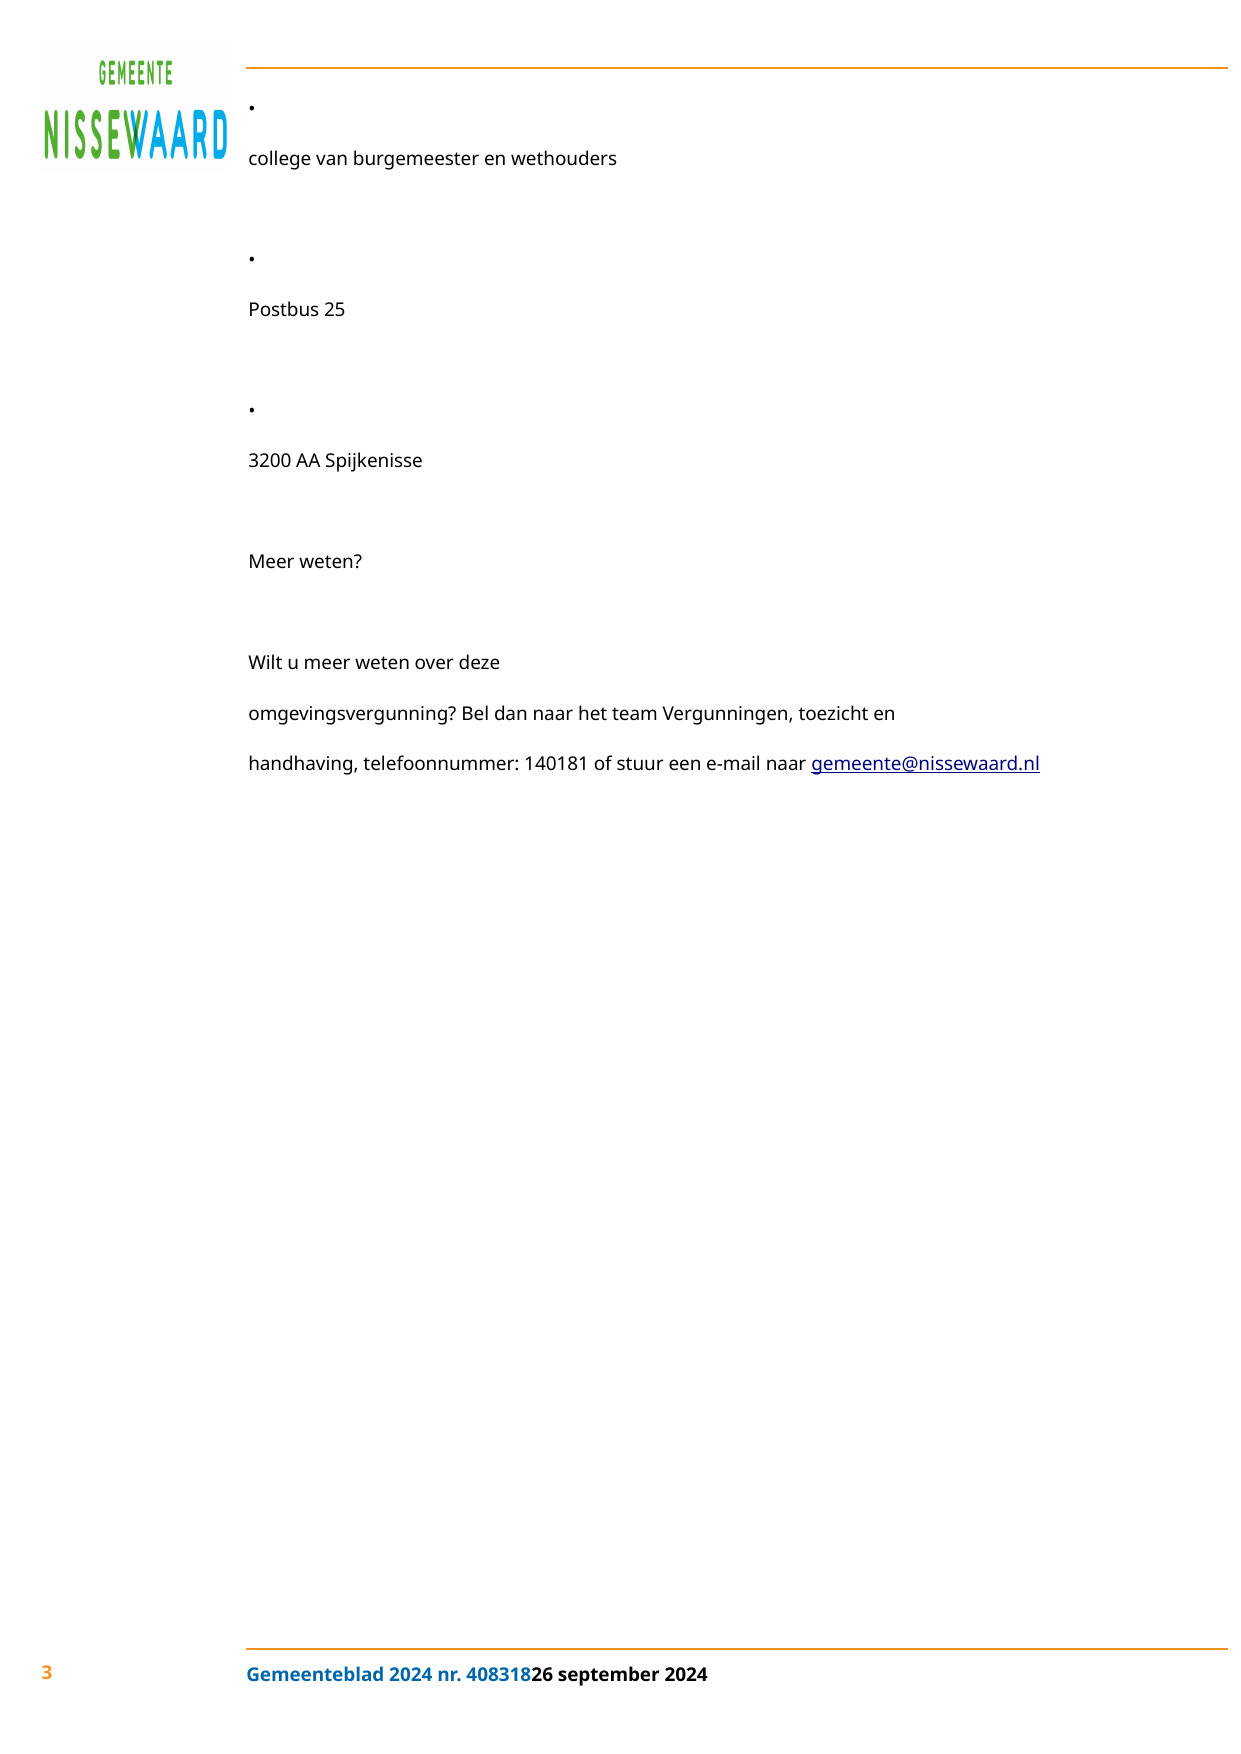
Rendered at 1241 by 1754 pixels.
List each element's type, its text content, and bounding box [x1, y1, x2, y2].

text • [248, 95, 1152, 121]
text Postbus 25 [248, 296, 1152, 322]
text • [248, 246, 1152, 272]
text 3200 AA Spijkenisse [248, 448, 1152, 473]
text college van burgemeester en wethouders [248, 145, 1152, 171]
text handhaving, telefoonnummer: 140181 of stuur een e-mail naar gemeente@nissewaard.nl [248, 750, 1152, 776]
text Meer weten? [248, 548, 1152, 574]
picture [41, 47, 231, 172]
text Wilt u meer weten over deze [248, 649, 1152, 675]
text omgevingsvergunning? Bel dan naar het team Vergunningen, toezicht en [248, 700, 1152, 726]
text • [248, 397, 1152, 423]
